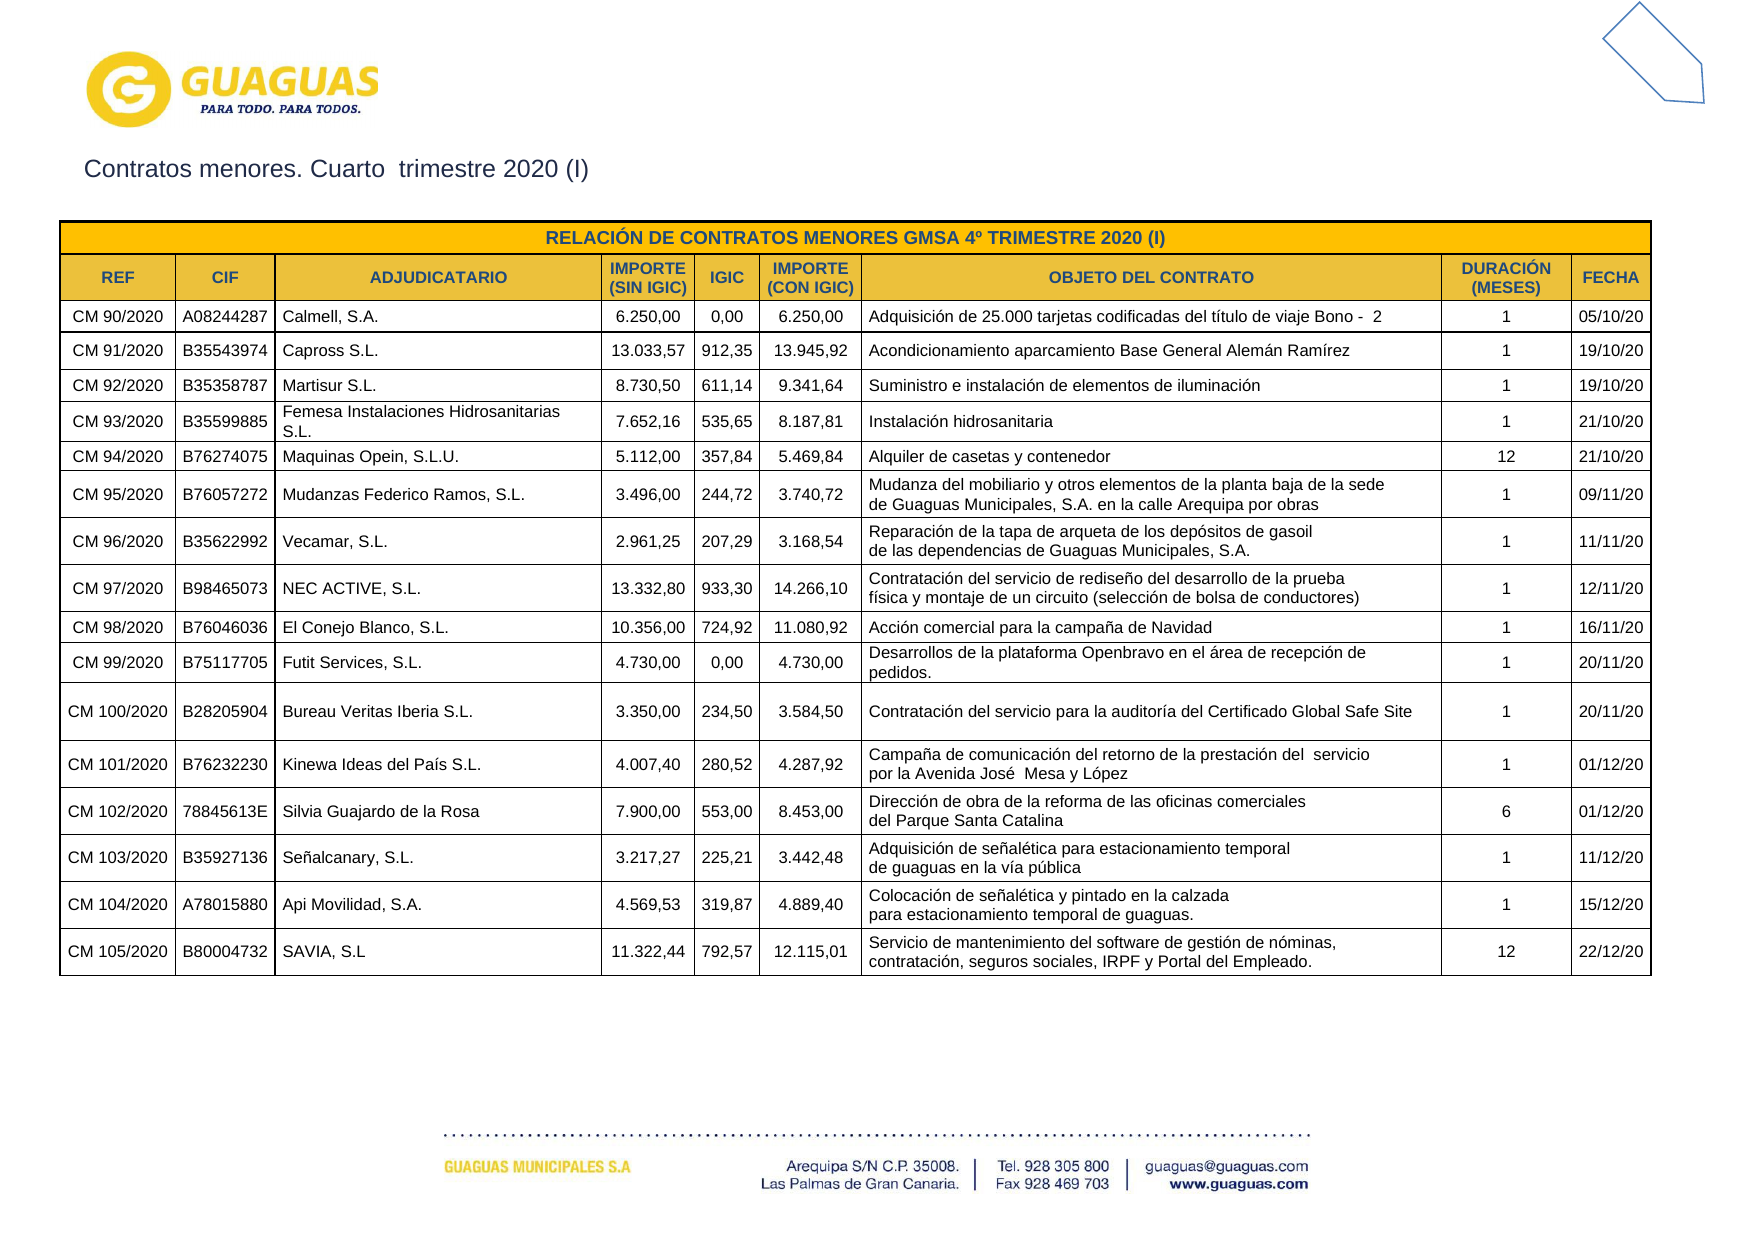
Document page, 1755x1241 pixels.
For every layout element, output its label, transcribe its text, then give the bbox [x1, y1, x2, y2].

table_cell 8.730,50 [602, 370, 694, 401]
table_cell DURACIÓN (MESES) [1442, 255, 1571, 300]
table_cell 3.740,72 [760, 471, 861, 517]
table_cell CM 105/2020 [61, 929, 175, 974]
table_cell 5.112,00 [602, 442, 694, 470]
table_cell 20/11/20 [1572, 683, 1650, 740]
table_cell Alquiler de casetas y contenedor [862, 442, 1441, 470]
table_cell 16/11/20 [1572, 612, 1650, 642]
table_cell 1 [1442, 882, 1571, 928]
table_cell IMPORTE (CON IGIC) [760, 255, 861, 300]
table_cell 09/11/20 [1572, 471, 1650, 517]
table_cell 15/12/20 [1572, 882, 1650, 928]
table_cell CM 91/2020 [61, 333, 175, 369]
table_cell Api Movilidad, S.A. [276, 882, 601, 928]
table_cell 78845613E [176, 788, 274, 834]
table_cell B35543974 [176, 333, 274, 369]
table_cell Servicio de mantenimiento del software de gestión de nóminas, contratación, seguros sociales, IRPF y Portal del Empleado. [862, 929, 1441, 974]
table_cell 792,57 [695, 929, 759, 974]
table_cell Capross S.L. [276, 333, 601, 369]
table_cell 4.569,53 [602, 882, 694, 928]
table_cell Campaña de comunicación del retorno de la prestación del servicio por la Avenida José Mesa y López [862, 741, 1441, 787]
table_cell CIF [176, 255, 274, 300]
table_cell Futit Services, S.L. [276, 643, 601, 682]
table_cell 3.584,50 [760, 683, 861, 740]
table_cell 19/10/20 [1572, 333, 1650, 369]
table_cell B28205904 [176, 683, 274, 740]
table_cell OBJETO DEL CONTRATO [862, 255, 1441, 300]
table_cell B98465073 [176, 565, 274, 611]
table_cell B75117705 [176, 643, 274, 682]
table_cell Contratación del servicio de rediseño del desarrollo de la prueba física y montaje de un circuito (selección de bolsa de conductores) [862, 565, 1441, 611]
table_cell Mudanza del mobiliario y otros elementos de la planta baja de la sede de Guaguas Municipales, S.A. en la calle Arequipa por obras [862, 471, 1441, 517]
table_cell 0,00 [695, 301, 759, 331]
table_cell 1 [1442, 301, 1571, 331]
table_cell 1 [1442, 643, 1571, 682]
table_cell CM 97/2020 [61, 565, 175, 611]
table_cell 1 [1442, 741, 1571, 787]
table_cell 4.007,40 [602, 741, 694, 787]
table_cell CM 95/2020 [61, 471, 175, 517]
table_cell 4.730,00 [760, 643, 861, 682]
table_cell 225,21 [695, 835, 759, 881]
table_cell 12/11/20 [1572, 565, 1650, 611]
table_cell Acondicionamiento aparcamiento Base General Alemán Ramírez [862, 333, 1441, 369]
table_cell 207,29 [695, 518, 759, 564]
table_cell Colocación de señalética y pintado en la calzada para estacionamiento temporal de guaguas. [862, 882, 1441, 928]
table_cell 3.350,00 [602, 683, 694, 740]
table_cell 4.730,00 [602, 643, 694, 682]
table_cell 8.453,00 [760, 788, 861, 834]
table_cell CM 90/2020 [61, 301, 175, 331]
table_cell 9.341,64 [760, 370, 861, 401]
table_cell Kinewa Ideas del País S.L. [276, 741, 601, 787]
table_cell CM 103/2020 [61, 835, 175, 881]
table_cell CM 98/2020 [61, 612, 175, 642]
table_cell Instalación hidrosanitaria [862, 402, 1441, 441]
table_cell 12 [1442, 442, 1571, 470]
table_cell 13.945,92 [760, 333, 861, 369]
table_cell SAVIA, S.L [276, 929, 601, 974]
table_cell 933,30 [695, 565, 759, 611]
table_cell 13.332,80 [602, 565, 694, 611]
table_cell Adquisición de señalética para estacionamiento temporal de guaguas en la vía pública [862, 835, 1441, 881]
table_cell Calmell, S.A. [276, 301, 601, 331]
table_cell B76046036 [176, 612, 274, 642]
table_cell IMPORTE (SIN IGIC) [602, 255, 694, 300]
table_cell IGIC [695, 255, 759, 300]
table_cell 4.889,40 [760, 882, 861, 928]
table_cell 1 [1442, 565, 1571, 611]
table_cell 3.496,00 [602, 471, 694, 517]
table_header RELACIÓN DE CONTRATOS MENORES GMSA 4º TRIMESTRE 2020 (I) [61, 223, 1650, 253]
table_cell CM 104/2020 [61, 882, 175, 928]
table_cell 4.287,92 [760, 741, 861, 787]
table_cell 05/10/20 [1572, 301, 1650, 331]
table_cell 1 [1442, 370, 1571, 401]
picture [86, 51, 378, 128]
table_cell Dirección de obra de la reforma de las oficinas comerciales del Parque Santa Catalina [862, 788, 1441, 834]
table_cell NEC ACTIVE, S.L. [276, 565, 601, 611]
table_cell 7.652,16 [602, 402, 694, 441]
table_cell A08244287 [176, 301, 274, 331]
table_cell 01/12/20 [1572, 788, 1650, 834]
table_cell Mudanzas Federico Ramos, S.L. [276, 471, 601, 517]
table_cell 1 [1442, 471, 1571, 517]
table_cell 14.266,10 [760, 565, 861, 611]
table_cell 21/10/20 [1572, 442, 1650, 470]
table_cell Silvia Guajardo de la Rosa [276, 788, 601, 834]
table_cell 1 [1442, 835, 1571, 881]
table_cell 12.115,01 [760, 929, 861, 974]
table_cell 2.961,25 [602, 518, 694, 564]
table_cell 12 [1442, 929, 1571, 974]
table_cell 611,14 [695, 370, 759, 401]
table_cell CM 99/2020 [61, 643, 175, 682]
table_cell 22/12/20 [1572, 929, 1650, 974]
table_cell El Conejo Blanco, S.L. [276, 612, 601, 642]
table_cell CM 100/2020 [61, 683, 175, 740]
table_cell B35358787 [176, 370, 274, 401]
table_cell 6.250,00 [760, 301, 861, 331]
table_cell Maquinas Opein, S.L.U. [276, 442, 601, 470]
table_cell 3.217,27 [602, 835, 694, 881]
table_cell 7.900,00 [602, 788, 694, 834]
table_cell 01/12/20 [1572, 741, 1650, 787]
table_cell Vecamar, S.L. [276, 518, 601, 564]
table_cell Reparación de la tapa de arqueta de los depósitos de gasoil de las dependencias de Guaguas Municipales, S.A. [862, 518, 1441, 564]
table_cell 1 [1442, 518, 1571, 564]
table_cell CM 96/2020 [61, 518, 175, 564]
table_cell 6 [1442, 788, 1571, 834]
table_cell 8.187,81 [760, 402, 861, 441]
table_cell 5.469,84 [760, 442, 861, 470]
table_cell Femesa Instalaciones Hidrosanitarias S.L. [276, 402, 601, 441]
table_cell Desarrollos de la plataforma Openbravo en el área de recepción de pedidos. [862, 643, 1441, 682]
table_cell B80004732 [176, 929, 274, 974]
table_cell Suministro e instalación de elementos de iluminación [862, 370, 1441, 401]
table_cell 357,84 [695, 442, 759, 470]
table_cell 280,52 [695, 741, 759, 787]
table_cell 10.356,00 [602, 612, 694, 642]
table_cell 3.442,48 [760, 835, 861, 881]
table_cell 13.033,57 [602, 333, 694, 369]
table_cell 912,35 [695, 333, 759, 369]
text Contratos menores. Cuarto trimestre 2020 (I) [84, 154, 1694, 183]
table_cell B76057272 [176, 471, 274, 517]
table_cell 11/11/20 [1572, 518, 1650, 564]
table_cell B35927136 [176, 835, 274, 881]
table_cell 319,87 [695, 882, 759, 928]
table_cell A78015880 [176, 882, 274, 928]
table_cell CM 92/2020 [61, 370, 175, 401]
table_cell 19/10/20 [1572, 370, 1650, 401]
table_cell Acción comercial para la campaña de Navidad [862, 612, 1441, 642]
table_cell 234,50 [695, 683, 759, 740]
table_cell 1 [1442, 612, 1571, 642]
table_cell Adquisición de 25.000 tarjetas codificadas del título de viaje Bono - 2 [862, 301, 1441, 331]
table_cell 6.250,00 [602, 301, 694, 331]
table_cell Martisur S.L. [276, 370, 601, 401]
table_cell CM 101/2020 [61, 741, 175, 787]
table_cell CM 94/2020 [61, 442, 175, 470]
table_cell B35622992 [176, 518, 274, 564]
table_cell CM 102/2020 [61, 788, 175, 834]
table_cell B35599885 [176, 402, 274, 441]
table_cell 1 [1442, 333, 1571, 369]
table_cell 20/11/20 [1572, 643, 1650, 682]
table_cell 3.168,54 [760, 518, 861, 564]
table_cell B76232230 [176, 741, 274, 787]
picture [443, 1134, 1311, 1194]
table_cell 1 [1442, 683, 1571, 740]
table_cell 21/10/20 [1572, 402, 1650, 441]
table_cell 0,00 [695, 643, 759, 682]
table_cell 11.080,92 [760, 612, 861, 642]
table_cell REF [61, 255, 175, 300]
table_cell 1 [1442, 402, 1571, 441]
table_cell Contratación del servicio para la auditoría del Certificado Global Safe Site [862, 683, 1441, 740]
table_cell 244,72 [695, 471, 759, 517]
table_cell Señalcanary, S.L. [276, 835, 601, 881]
table_cell B76274075 [176, 442, 274, 470]
table_cell FECHA [1572, 255, 1650, 300]
table_cell 553,00 [695, 788, 759, 834]
table_cell CM 93/2020 [61, 402, 175, 441]
table_cell Bureau Veritas Iberia S.L. [276, 683, 601, 740]
table_cell 11.322,44 [602, 929, 694, 974]
table_cell ADJUDICATARIO [276, 255, 601, 300]
table_cell 535,65 [695, 402, 759, 441]
table_cell 724,92 [695, 612, 759, 642]
table_cell 11/12/20 [1572, 835, 1650, 881]
